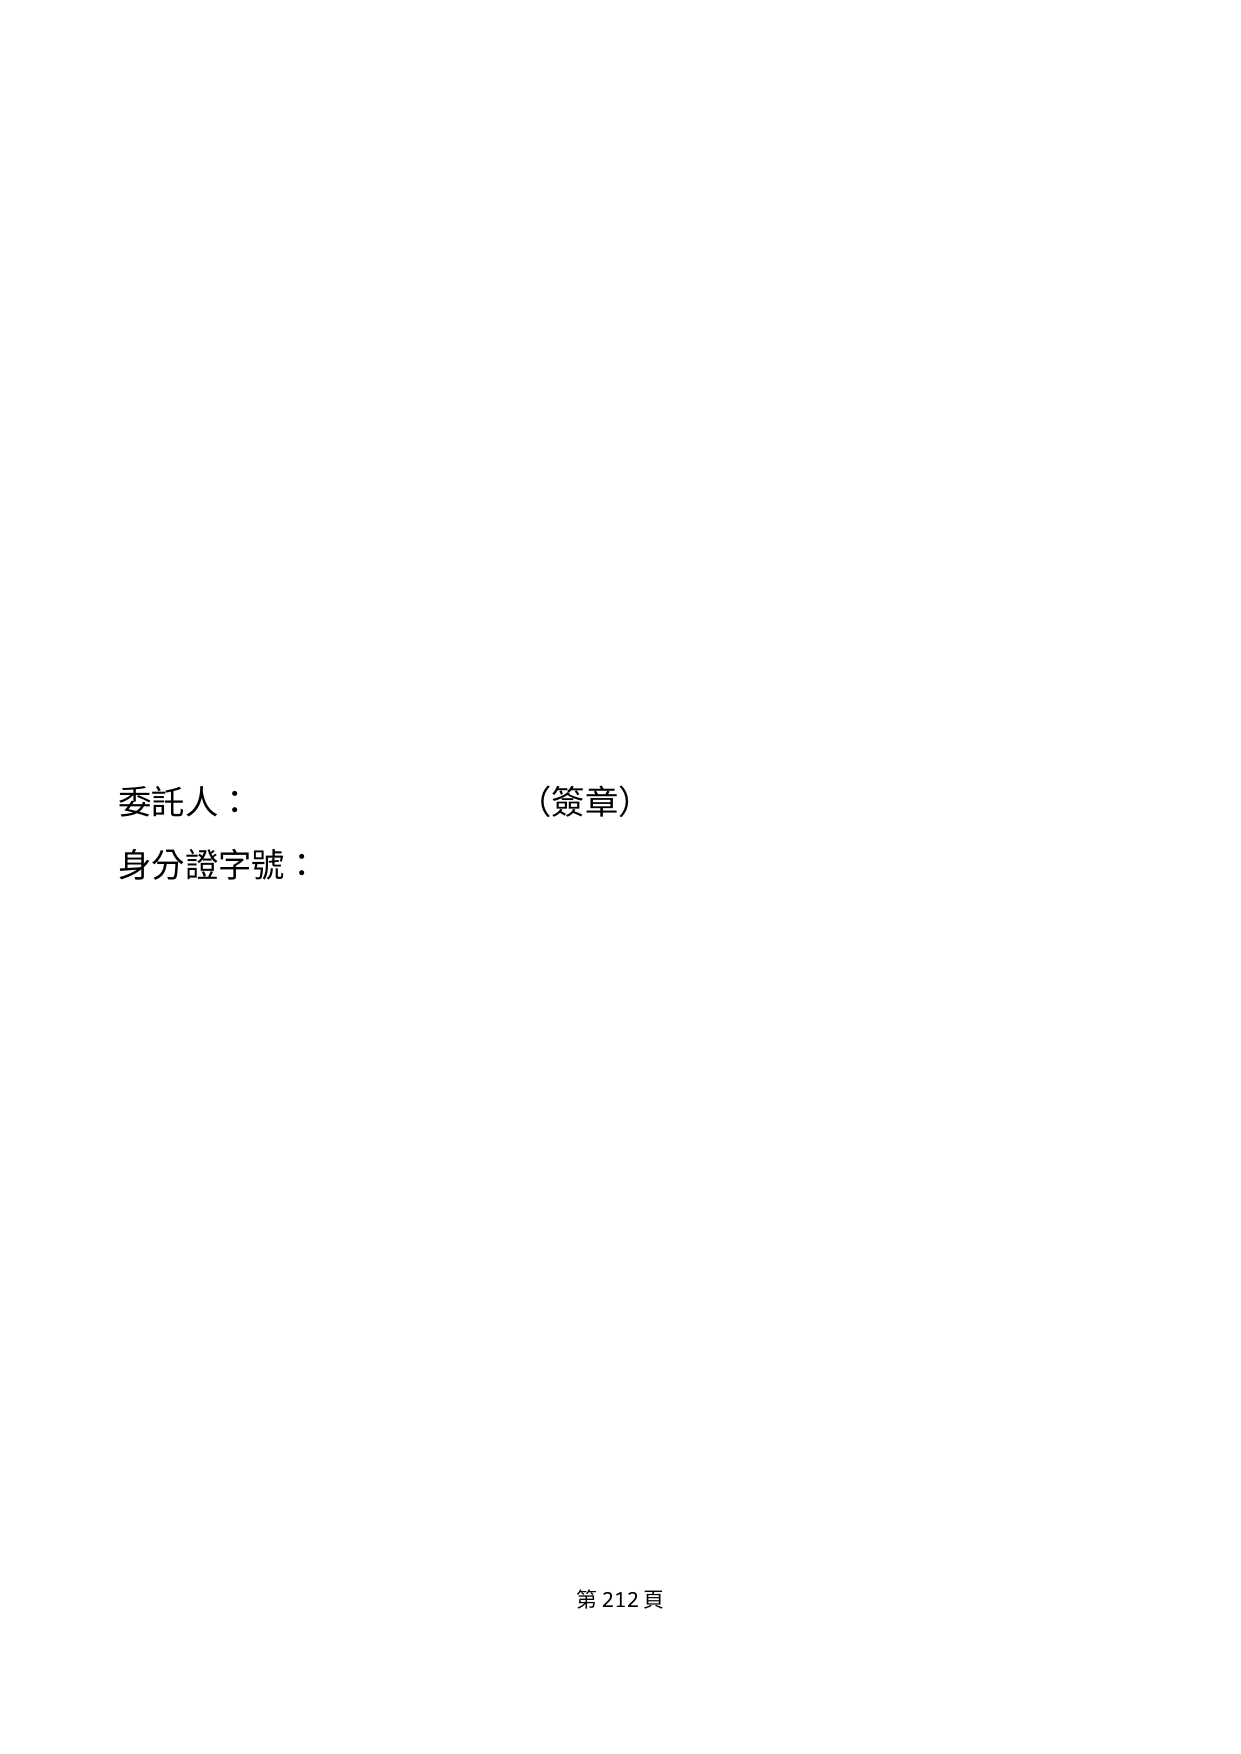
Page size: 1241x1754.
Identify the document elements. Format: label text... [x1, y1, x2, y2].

text 身分證字號： [118, 821, 1122, 883]
text 委託人： （簽章） [118, 758, 1122, 821]
